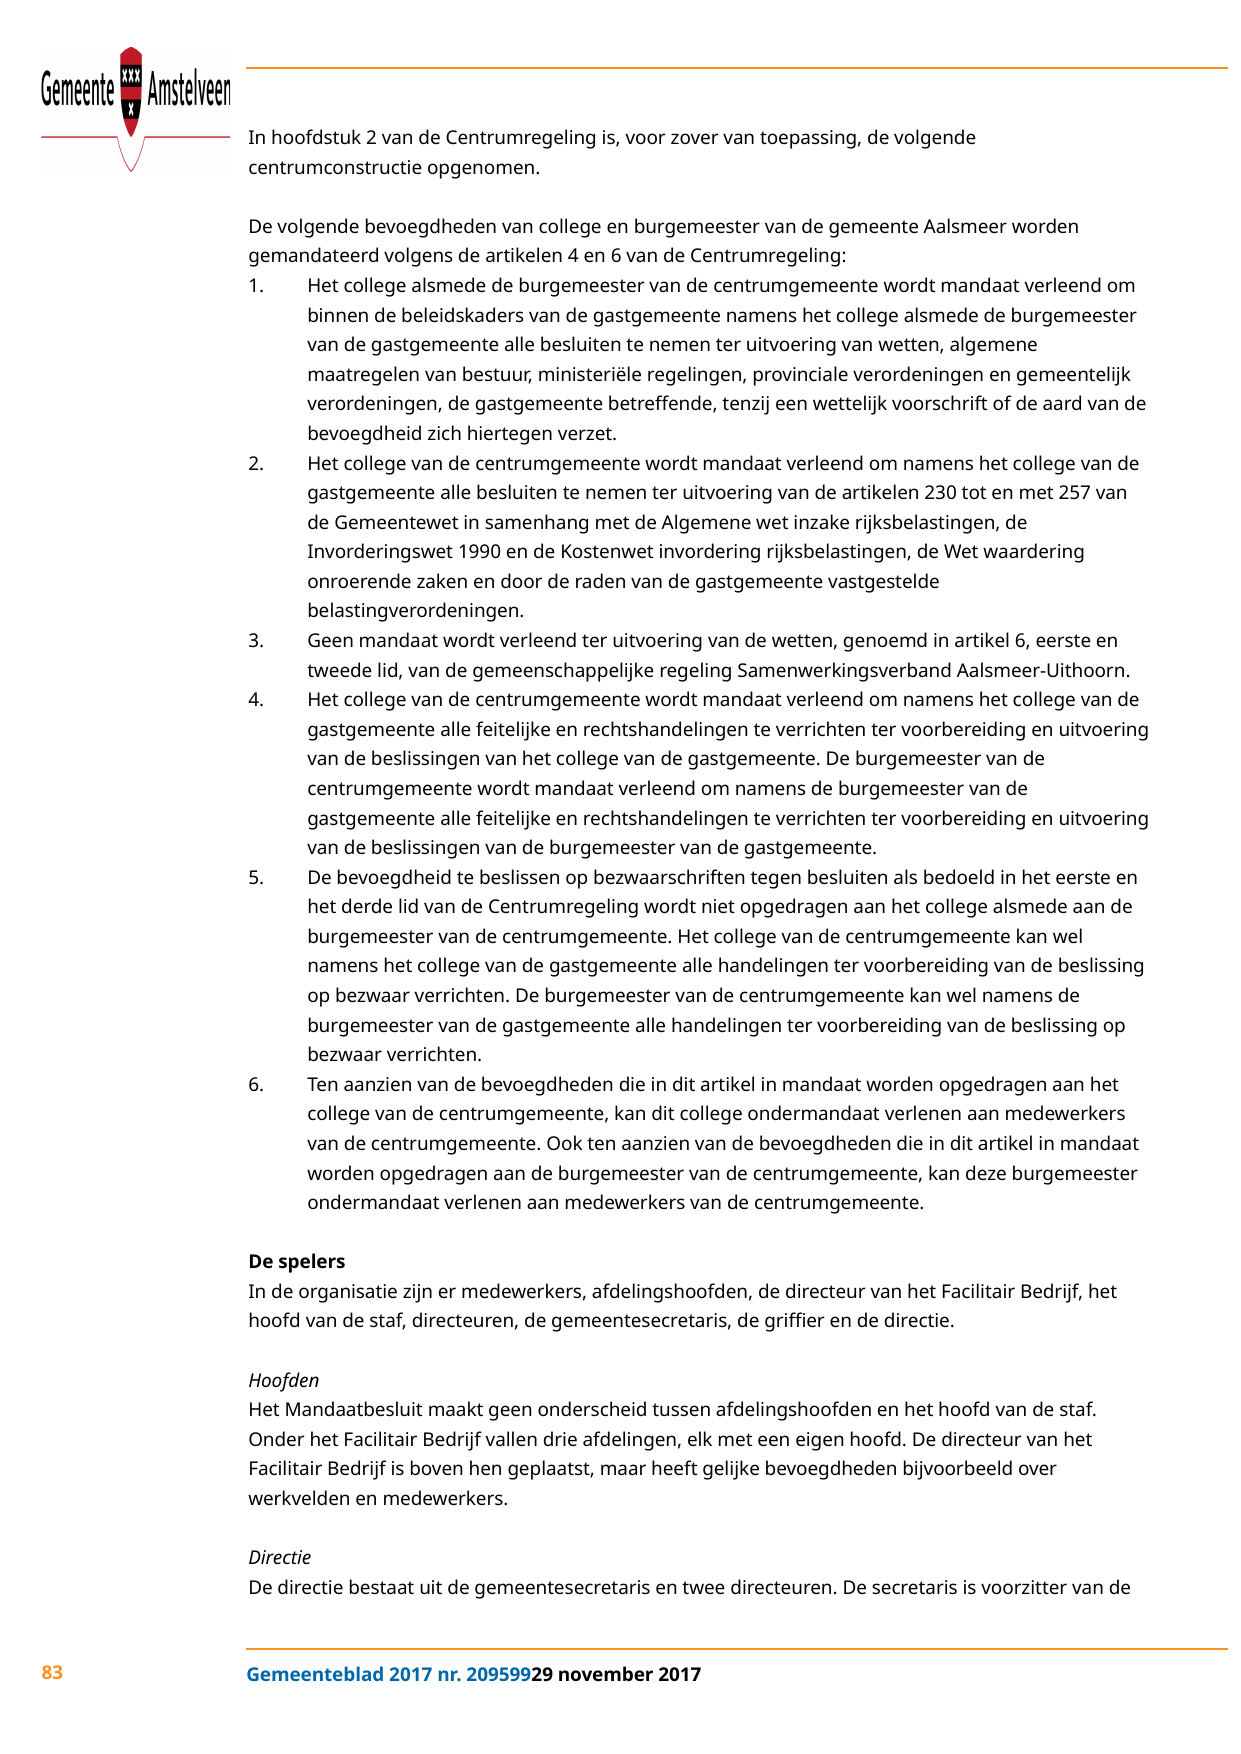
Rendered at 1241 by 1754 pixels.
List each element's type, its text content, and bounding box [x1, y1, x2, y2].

list De bevoegdheid te beslissen op bezwaarschriften tegen besluiten als bedoeld in het eerste en het derde lid van de Centrumregeling wordt niet opgedragen aan het college alsmede aan de burgemeester van de centrumgemeente. Het college van de centrumgemeente kan wel namens het college van de gastgemeente alle handelingen ter voorbereiding van de beslissing op bezwaar verrichten. De burgemeester van de centrumgemeente kan wel namens de burgemeester van de gastgemeente alle handelingen ter voorbereiding van de beslissing op bezwaar verrichten. [248, 864, 1152, 1067]
text Hoofden [248, 1367, 1152, 1393]
list Ten aanzien van de bevoegdheden die in dit artikel in mandaat worden opgedragen aan het college van de centrumgemeente, kan dit college ondermandaat verlenen aan medewerkers van de centrumgemeente. Ook ten aanzien van de bevoegdheden die in dit artikel in mandaat worden opgedragen aan de burgemeester van de centrumgemeente, kan deze burgemeester ondermandaat verlenen aan medewerkers van de centrumgemeente. [248, 1071, 1152, 1215]
text In de organisatie zijn er medewerkers, afdelingshoofden, de directeur van het Facilitair Bedrijf, het hoofd van de staf, directeuren, de gemeentesecretaris, de griffier en de directie. [248, 1278, 1152, 1333]
text De directie bestaat uit de gemeentesecretaris en twee directeuren. De secretaris is voorzitter van de [248, 1574, 1152, 1600]
list Het college alsmede de burgemeester van de centrumgemeente wordt mandaat verleend om binnen de beleidskaders van de gastgemeente namens het college alsmede de burgemeester van de gastgemeente alle besluiten te nemen ter uitvoering van wetten, algemene maatregelen van bestuur, ministeriële regelingen, provinciale verordeningen en gemeentelijk verordeningen, de gastgemeente betreffende, tenzij een wettelijk voorschrift of de aard van de bevoegdheid zich hiertegen verzet. [248, 272, 1152, 446]
list Geen mandaat wordt verleend ter uitvoering van de wetten, genoemd in artikel 6, eerste en tweede lid, van de gemeenschappelijke regeling Samenwerkingsverband Aalsmeer-Uithoorn. [248, 627, 1152, 683]
picture [41, 47, 231, 172]
text Directie [248, 1544, 1152, 1570]
text Het Mandaatbesluit maakt geen onderscheid tussen afdelingshoofden en het hoofd van de staf. Onder het Facilitair Bedrijf vallen drie afdelingen, elk met een eigen hoofd. De directeur van het Facilitair Bedrijf is boven hen geplaatst, maar heeft gelijke bevoegdheden bijvoorbeeld over werkvelden en medewerkers. [248, 1396, 1152, 1511]
text De volgende bevoegdheden van college en burgemeester van de gemeente Aalsmeer worden gemandateerd volgens de artikelen 4 en 6 van de Centrumregeling: [248, 213, 1152, 268]
text In hoofdstuk 2 van de Centrumregeling is, voor zover van toepassing, de volgende centrumconstructie opgenomen. [248, 124, 1152, 180]
list Het college van de centrumgemeente wordt mandaat verleend om namens het college van de gastgemeente alle besluiten te nemen ter uitvoering van de artikelen 230 tot en met 257 van de Gemeentewet in samenhang met de Algemene wet inzake rijksbelastingen, de Invorderingswet 1990 en de Kostenwet invordering rijksbelastingen, de Wet waardering onroerende zaken en door de raden van de gastgemeente vastgestelde belastingverordeningen. [248, 450, 1152, 623]
text De spelers [248, 1248, 1152, 1274]
list Het college van de centrumgemeente wordt mandaat verleend om namens het college van de gastgemeente alle feitelijke en rechtshandelingen te verrichten ter voorbereiding en uitvoering van de beslissingen van het college van de gastgemeente. De burgemeester van de centrumgemeente wordt mandaat verleend om namens de burgemeester van de gastgemeente alle feitelijke en rechtshandelingen te verrichten ter voorbereiding en uitvoering van de beslissingen van de burgemeester van de gastgemeente. [248, 686, 1152, 860]
